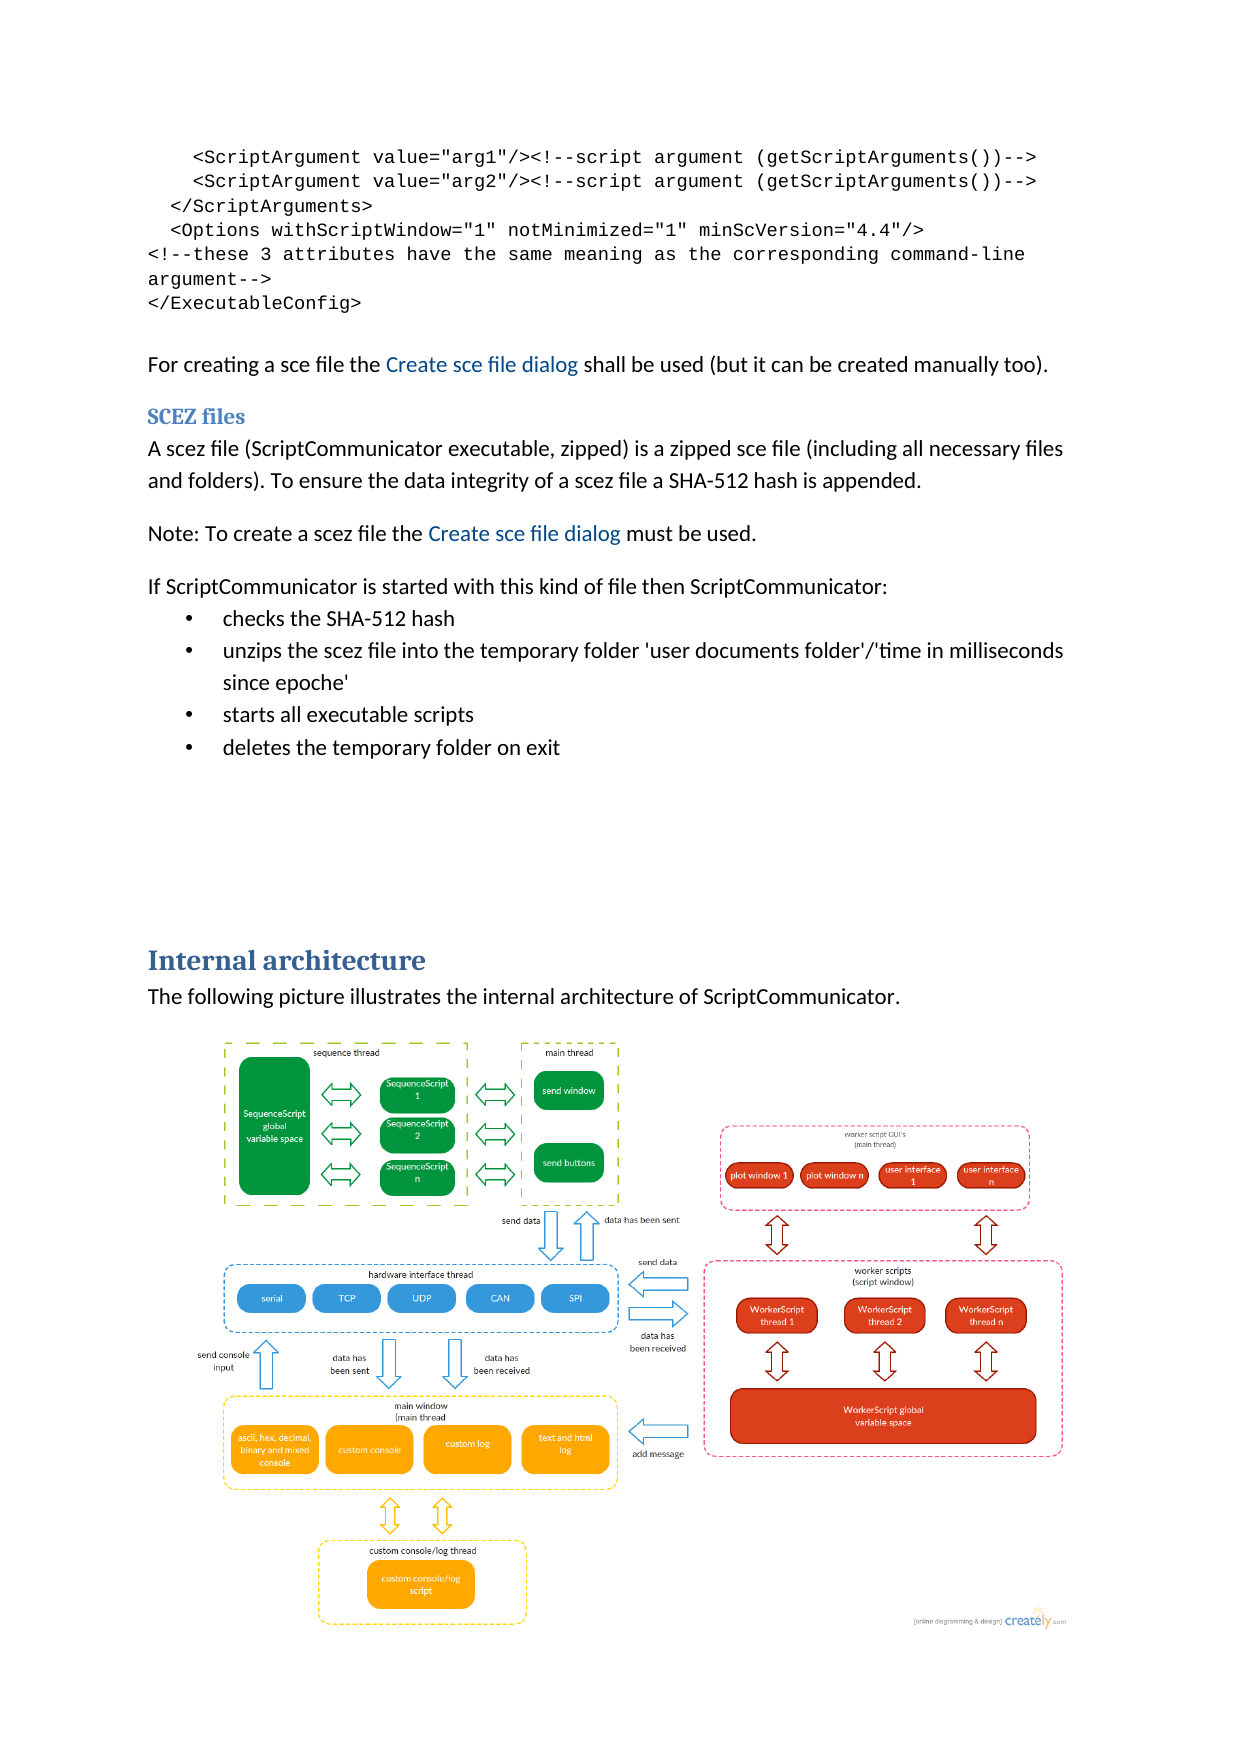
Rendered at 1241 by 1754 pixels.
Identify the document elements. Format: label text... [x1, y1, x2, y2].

text <ScriptArgument value="arg1"/><!--script argument (getScriptArguments())--> [148, 148, 1093, 169]
subtitle SCEZ files [148, 403, 1093, 430]
text If ScriptCommunicator is started with this kind of file then ScriptCommunicator: [148, 572, 1093, 600]
text Note: To create a scez file the Create sce file dialog must be used. [148, 519, 1093, 547]
text <Options withScriptWindow="1" notMinimized="1" minScVersion="4.4"/> [148, 221, 1093, 242]
text The following picture illustrates the internal architecture of ScriptCommunicator. [148, 982, 1093, 1010]
list checks the SHA-512 hash [185, 604, 1093, 632]
list unzips the scez file into the temporary folder 'user documents folder'/'time in milliseconds since epoche' [185, 636, 1093, 696]
list starts all executable scripts [185, 701, 1093, 729]
text </ScriptArguments> [148, 196, 1093, 218]
text For creating a sce file the Create sce file dialog shall be used (but it can be created manually too). [148, 350, 1093, 378]
list deletes the temporary folder on exit [185, 733, 1093, 761]
subtitle Internal architecture [148, 944, 1093, 977]
picture [171, 1035, 1069, 1631]
text A scez file (ScriptCommunicator executable, zipped) is a zipped sce file (including all necessary files and folders). To ensure the data integrity of a scez file a SHA-512 hash is appended. [148, 434, 1093, 494]
text <ScriptArgument value="arg2"/><!--script argument (getScriptArguments())--> [148, 172, 1093, 193]
text </ExecutableConfig> [148, 294, 1093, 315]
text <!--these 3 attributes have the same meaning as the corresponding command-line argument--> [148, 245, 1093, 291]
